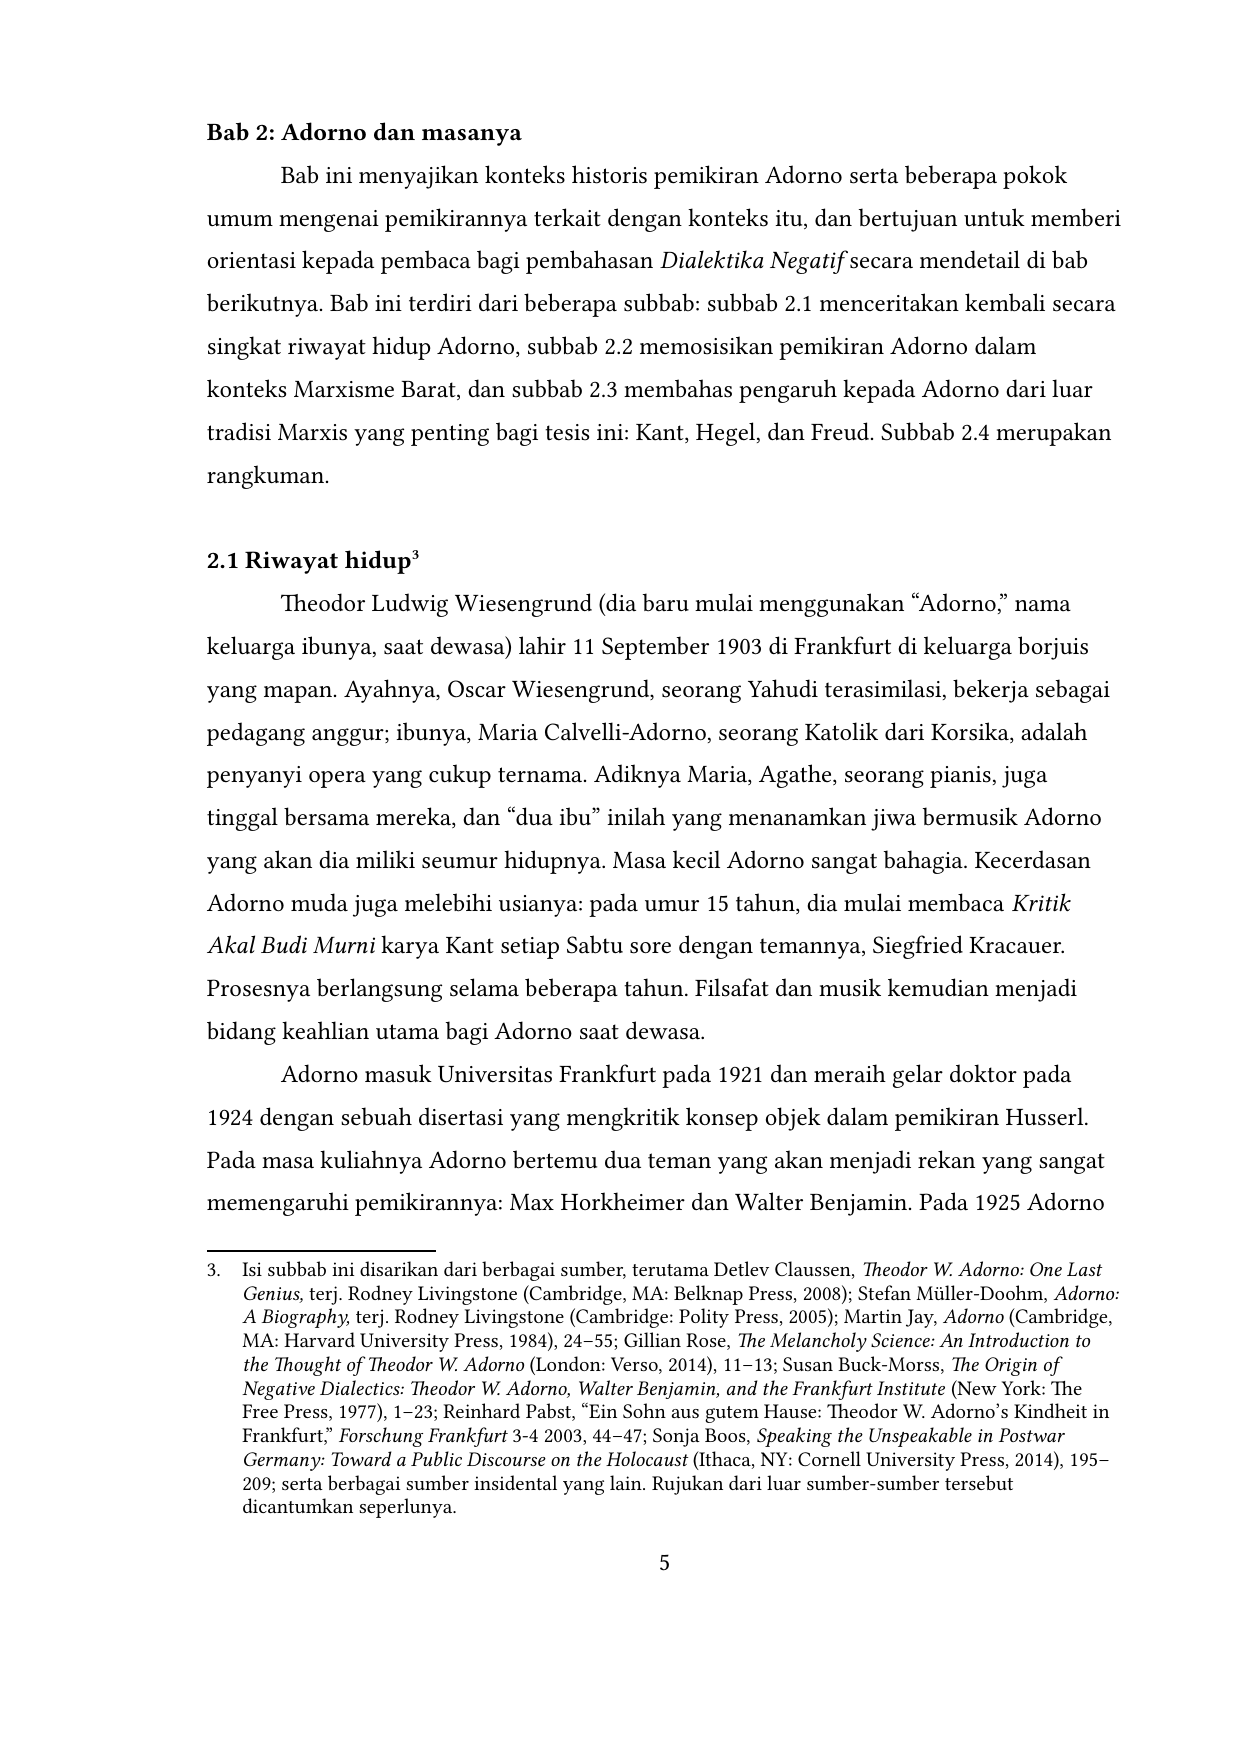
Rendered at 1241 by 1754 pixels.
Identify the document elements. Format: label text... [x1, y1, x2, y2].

text 2.1 Riwayat hidup [207, 546, 1122, 575]
text Adorno masuk Universitas Frankfurt pada 1921 dan meraih gelar doktor pada 1924 dengan sebuah disertasi yang mengkritik konsep objek dalam pemikiran Husserl. Pada masa kuliahnya Adorno bertemu dua teman yang akan menjadi rekan yang sangat memengaruhi pemikirannya: Max Horkheimer dan Walter Benjamin. Pada 1925 Adorno [207, 1060, 1122, 1217]
text Isi subbab ini disarikan dari berbagai sumber, terutama Detlev Claussen, Theodor W. Adorno: One Last Genius, terj. Rodney Livingstone (Cambridge, MA: Belknap Press, 2008); Stefan Müller-Doohm, Adorno: A Biography, terj. Rodney Livingstone (Cambridge: Polity Press, 2005); Martin Jay, Adorno (Cambridge, MA: Harvard University Press, 1984), 24–55; Gillian Rose, The Melancholy Science: An Introduction to the Thought of Theodor W. Adorno (London: Verso, 2014), 11–13; Susan Buck-Morss, The Origin of Negative Dialectics: Theodor W. Adorno, Walter Benjamin, and the Frankfurt Institute (New York: The Free Press, 1977), 1–23; Reinhard Pabst, “Ein Sohn aus gutem Hause: Theodor W. Adorno’s Kindheit in Frankfurt,” Forschung Frankfurt 3-4 2003, 44–47; Sonja Boos, Speaking the Unspeakable in Postwar Germany: Toward a Public Discourse on the Holocaust (Ithaca, NY: Cornell University Press, 2014), 195–209; serta berbagai sumber insidental yang lain. Rujukan dari luar sumber-sumber tersebut dicantumkan seperlunya. [207, 1257, 1122, 1519]
text Theodor Ludwig Wiesengrund (dia baru mulai menggunakan “Adorno,” nama keluarga ibunya, saat dewasa) lahir 11 September 1903 di Frankfurt di keluarga borjuis yang mapan. Ayahnya, Oscar Wiesengrund, seorang Yahudi terasimilasi, bekerja sebagai pedagang anggur; ibunya, Maria Calvelli-Adorno, seorang Katolik dari Korsika, adalah penyanyi opera yang cukup ternama. Adiknya Maria, Agathe, seorang pianis, juga tinggal bersama mereka, dan “dua ibu” inilah yang menanamkan jiwa bermusik Adorno yang akan dia miliki seumur hidupnya. Masa kecil Adorno sangat bahagia. Kecerdasan Adorno muda juga melebihi usianya: pada umur 15 tahun, dia mulai membaca Kritik Akal Budi Murni karya Kant setiap Sabtu sore dengan temannya, Siegfried Kracauer. Prosesnya berlangsung selama beberapa tahun. Filsafat dan musik kemudian menjadi bidang keahlian utama bagi Adorno saat dewasa. [207, 589, 1122, 1046]
text Bab 2: Adorno dan masanya [207, 118, 1122, 147]
text Bab ini menyajikan konteks historis pemikiran Adorno serta beberapa pokok umum mengenai pemikirannya terkait dengan konteks itu, dan bertujuan untuk memberi orientasi kepada pembaca bagi pembahasan Dialektika Negatif secara mendetail di bab berikutnya. Bab ini terdiri dari beberapa subbab: subbab 2.1 menceritakan kembali secara singkat riwayat hidup Adorno, subbab 2.2 memosisikan pemikiran Adorno dalam konteks Marxisme Barat, dan subbab 2.3 membahas pengaruh kepada Adorno dari luar tradisi Marxis yang penting bagi tesis ini: Kant, Hegel, dan Freud. Subbab 2.4 merupakan rangkuman. [207, 161, 1122, 489]
